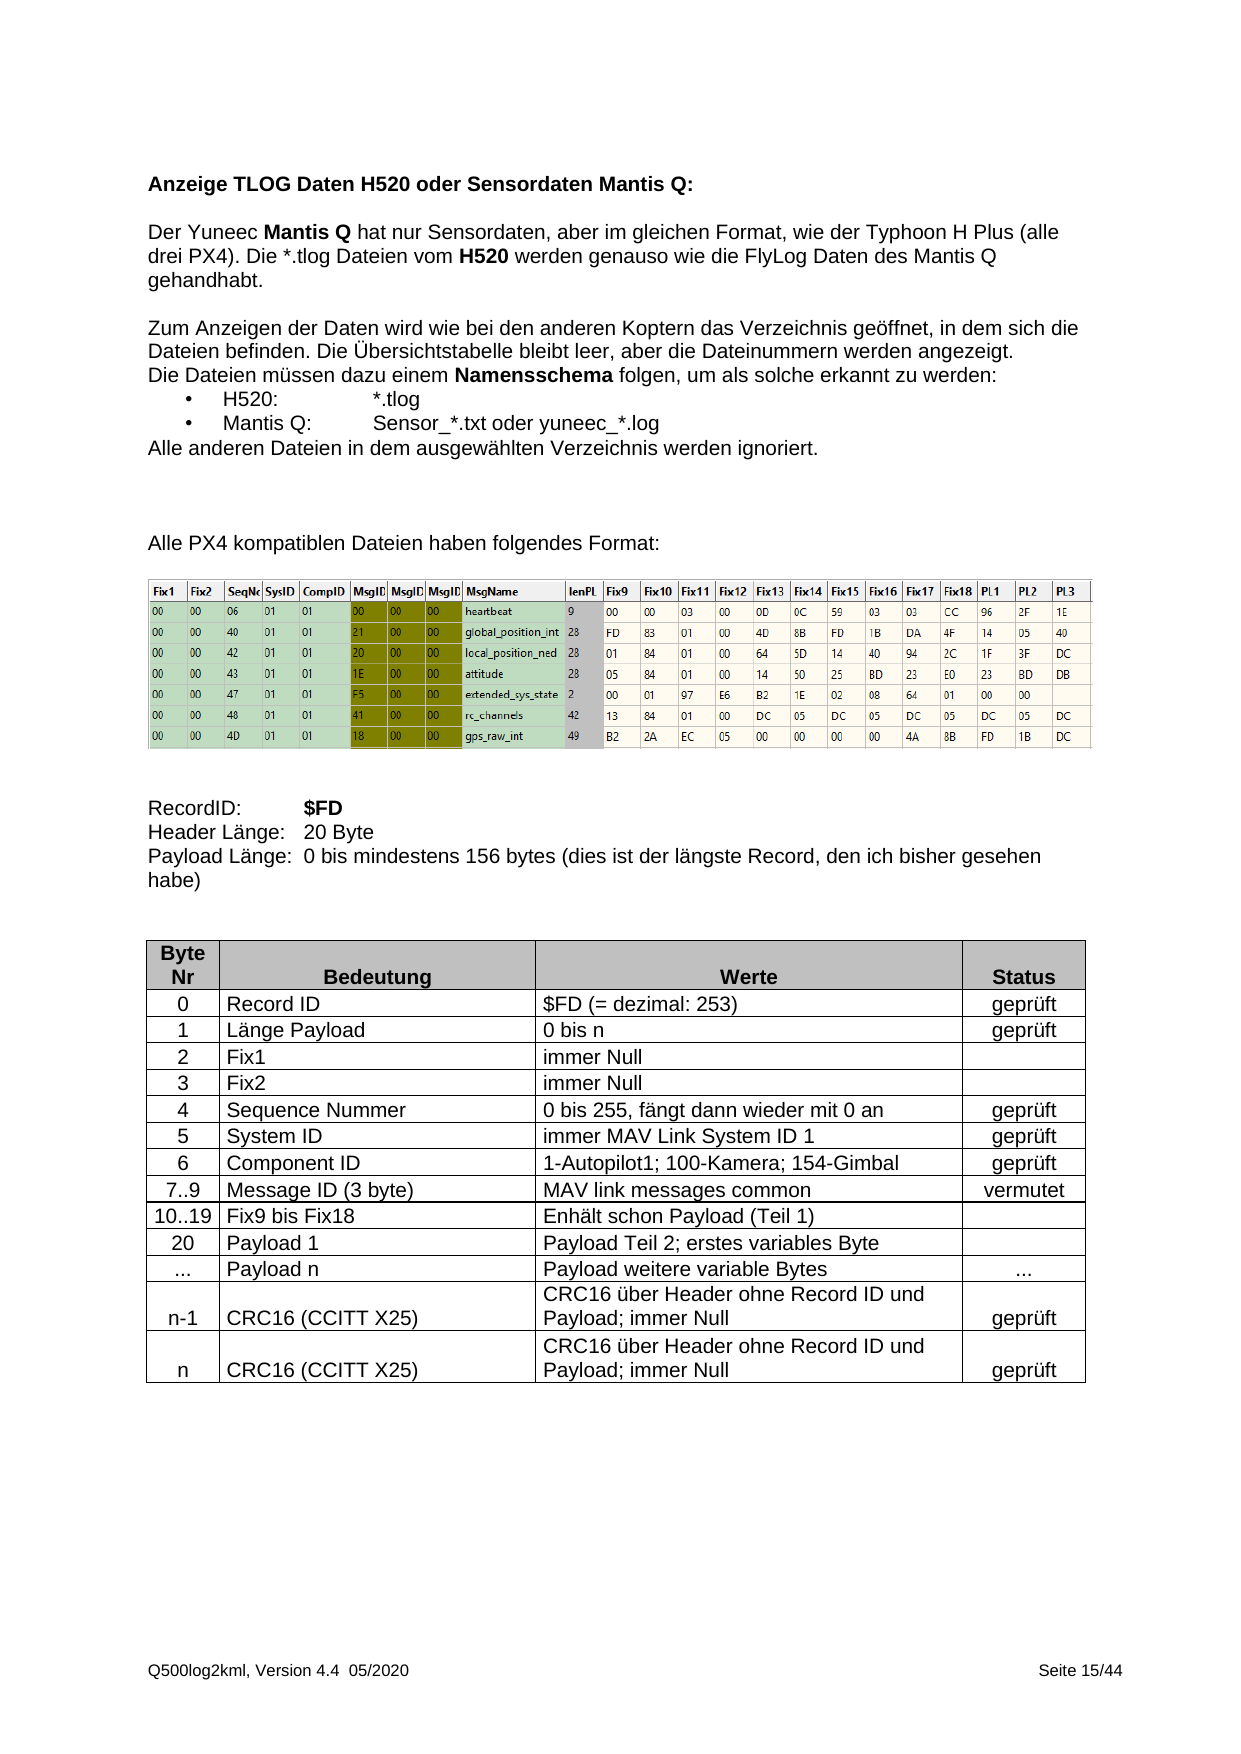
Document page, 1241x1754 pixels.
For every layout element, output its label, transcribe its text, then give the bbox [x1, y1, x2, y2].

table_cell geprüft [963, 1017, 1085, 1042]
table_cell Record ID [220, 990, 535, 1016]
text Zum Anzeigen der Daten wird wie bei den anderen Koptern das Verzeichnis geöffnet, in dem sich die Dateien befinden. Die Übersichtstabelle bleibt leer, aber die Dateinummern werden angezeigt. [148, 315, 1093, 363]
table_cell 7..9 [147, 1176, 219, 1201]
table_cell 0 bis 255, fängt dann wieder mit 0 an [536, 1096, 962, 1122]
table_cell 1 [147, 1017, 219, 1042]
table_header Byte Nr [147, 941, 219, 989]
table_cell 20 [147, 1229, 219, 1254]
picture [147, 579, 1093, 749]
table_cell [963, 1203, 1085, 1228]
table_cell 4 [147, 1096, 219, 1122]
table_cell Payload weitere variable Bytes [536, 1256, 962, 1281]
table_cell Länge Payload [220, 1017, 535, 1042]
table_cell Fix2 [220, 1070, 535, 1095]
table_cell Fix9 bis Fix18 [220, 1203, 535, 1228]
table_header Status [963, 941, 1085, 989]
text Anzeige TLOG Daten H520 oder Sensordaten Mantis Q: [148, 172, 1093, 196]
table_cell [963, 1070, 1085, 1095]
table_cell 0 bis n [536, 1017, 962, 1042]
text Header Länge: 20 Byte [148, 820, 1093, 844]
table_cell [963, 1043, 1085, 1069]
table_cell System ID [220, 1123, 535, 1148]
text Alle anderen Dateien in dem ausgewählten Verzeichnis werden ignoriert. [148, 435, 1093, 459]
text RecordID: $FD [148, 796, 1093, 820]
table_cell CRC16 über Header ohne Record ID und Payload; immer Null [536, 1331, 962, 1382]
table_cell n-1 [147, 1282, 219, 1330]
table_cell geprüft [963, 1149, 1085, 1175]
list Mantis Q: Sensor_*.txt oder yuneec_*.log [185, 411, 1093, 435]
table_cell immer Null [536, 1070, 962, 1095]
text Payload Länge: 0 bis mindestens 156 bytes (dies ist der längste Record, den ich bisher gesehen habe) [148, 844, 1093, 892]
table_cell Component ID [220, 1149, 535, 1175]
table_cell vermutet [963, 1176, 1085, 1201]
table_cell geprüft [963, 1123, 1085, 1148]
table_cell Enhält schon Payload (Teil 1) [536, 1203, 962, 1228]
table_cell n [147, 1331, 219, 1382]
table_cell geprüft [963, 1096, 1085, 1122]
table_cell 2 [147, 1043, 219, 1069]
table_cell 10..19 [147, 1203, 219, 1228]
table_cell CRC16 (CCITT X25) [220, 1282, 535, 1330]
table_cell CRC16 über Header ohne Record ID und Payload; immer Null [536, 1282, 962, 1330]
list H520: *.tlog [185, 387, 1093, 411]
table_cell 1-Autopilot1; 100-Kamera; 154-Gimbal [536, 1149, 962, 1175]
table_cell immer Null [536, 1043, 962, 1069]
table_cell $FD (= dezimal: 253) [536, 990, 962, 1016]
table_cell MAV link messages common [536, 1176, 962, 1201]
table_cell geprüft [963, 1282, 1085, 1330]
table_cell ... [147, 1256, 219, 1281]
table_cell CRC16 (CCITT X25) [220, 1331, 535, 1382]
table_cell [963, 1229, 1085, 1254]
table_cell immer MAV Link System ID 1 [536, 1123, 962, 1148]
table_cell Payload Teil 2; erstes variables Byte [536, 1229, 962, 1254]
text Alle PX4 kompatiblen Dateien haben folgendes Format: [148, 531, 1093, 555]
table_header Bedeutung [220, 941, 535, 989]
table_cell Fix1 [220, 1043, 535, 1069]
table_cell 6 [147, 1149, 219, 1175]
table_cell 5 [147, 1123, 219, 1148]
table_cell Payload n [220, 1256, 535, 1281]
table_cell geprüft [963, 1331, 1085, 1382]
table_header Werte [536, 941, 962, 989]
table_cell ... [963, 1256, 1085, 1281]
table_cell geprüft [963, 990, 1085, 1016]
table_cell Message ID (3 byte) [220, 1176, 535, 1201]
table_cell 3 [147, 1070, 219, 1095]
table_cell Payload 1 [220, 1229, 535, 1254]
table_cell 0 [147, 990, 219, 1016]
text Die Dateien müssen dazu einem Namensschema folgen, um als solche erkannt zu werden: [148, 363, 1093, 387]
table_cell Sequence Nummer [220, 1096, 535, 1122]
text Der Yuneec Mantis Q hat nur Sensordaten, aber im gleichen Format, wie der Typhoon H Plus (alle drei PX4). Die *.tlog Dateien vom H520 werden genauso wie die FlyLog Daten des Mantis Q gehandhabt. [148, 219, 1093, 291]
